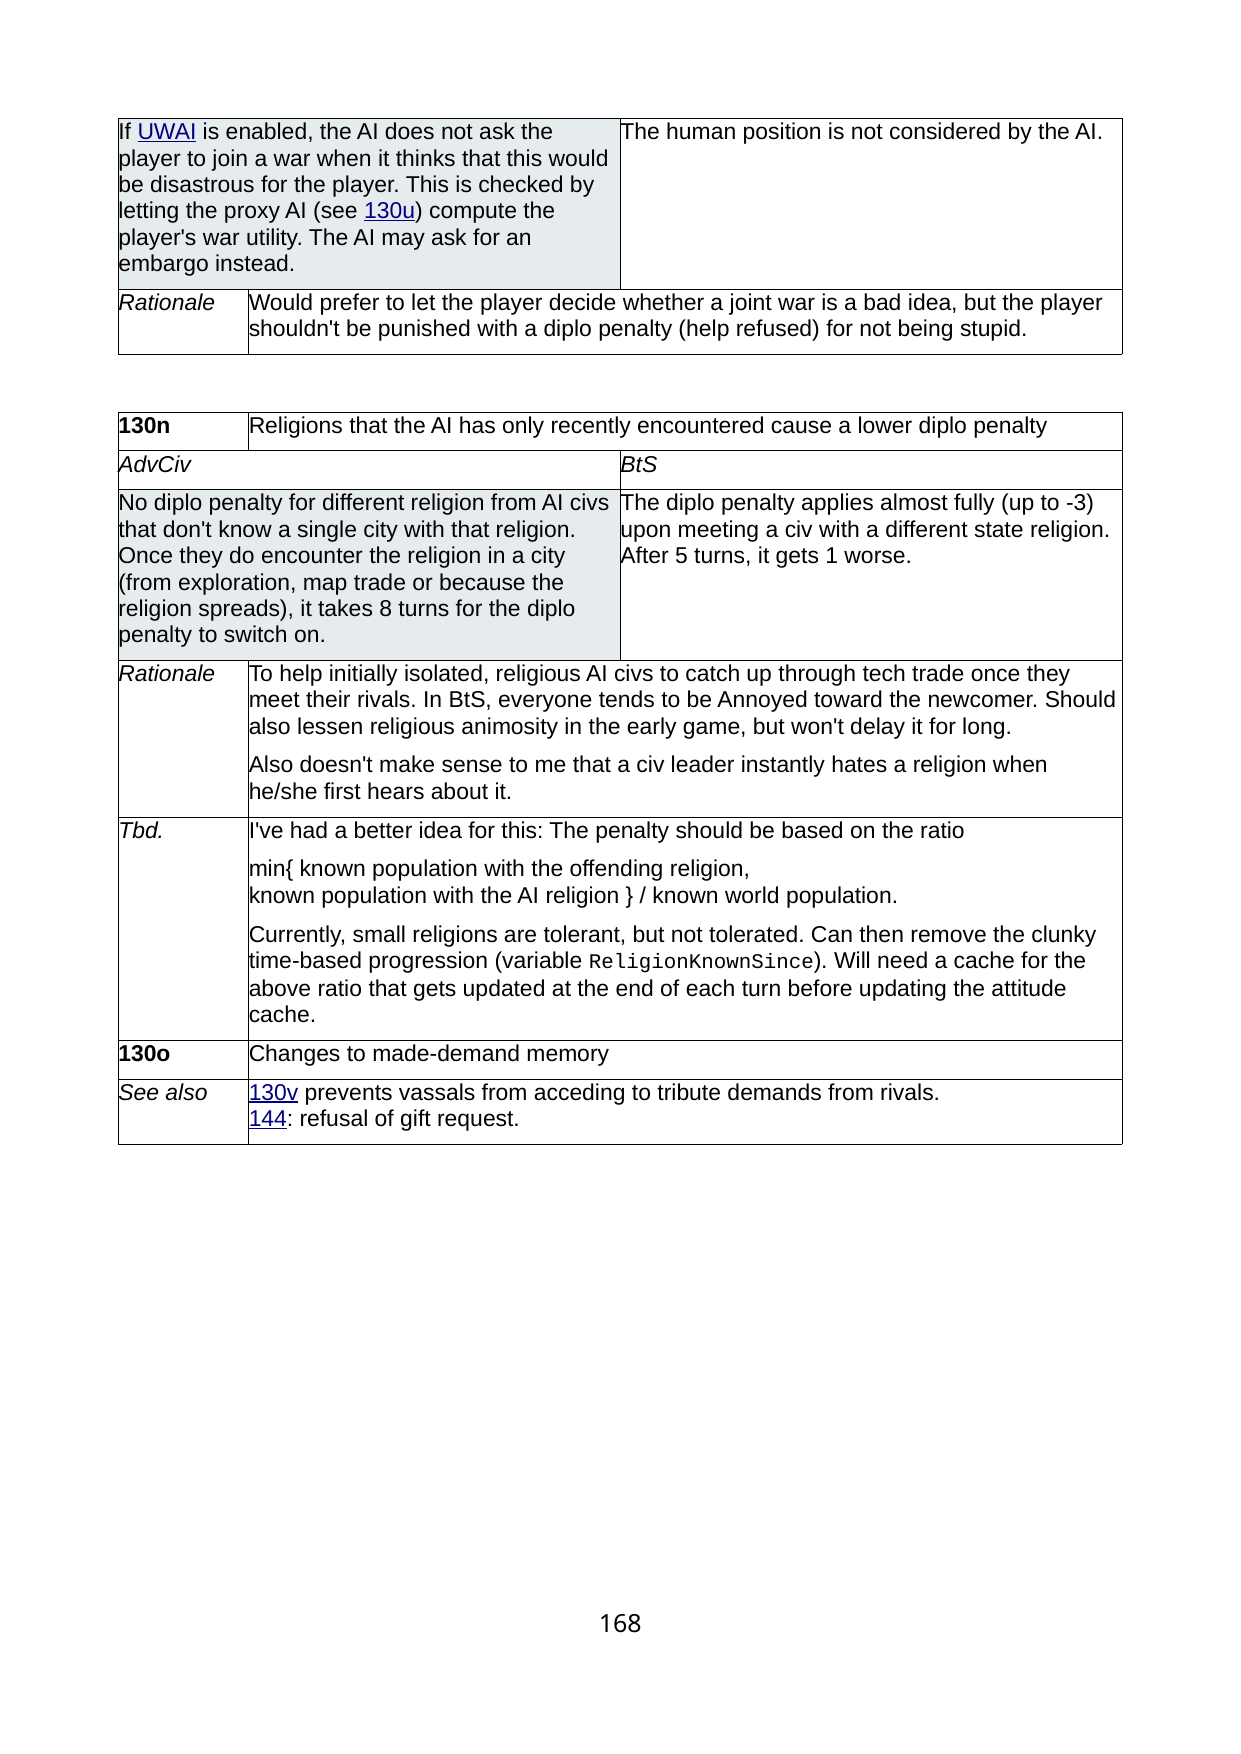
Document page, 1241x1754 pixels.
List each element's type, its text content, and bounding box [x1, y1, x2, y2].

table_cell Rationale [119, 290, 248, 354]
table_cell Changes to made-demand memory [249, 1041, 1122, 1078]
table_cell BtS [621, 451, 1122, 489]
table_cell 130v prevents vassals from acceding to tribute demands from rivals. 144: refusal of gift request. [249, 1080, 1122, 1144]
table_cell I've had a better idea for this: The penalty should be based on the ratio min{ known population with the offending religion, known population with the AI religion } / known world population. Currently, small religions are tolerant, but not tolerated. Can then remove the clunky time-based progression (variable ReligionKnownSince). Will need a cache for the above ratio that gets updated at the end of each turn before updating the attitude cache. [249, 818, 1122, 1040]
table_header Religions that the AI has only recently encountered cause a lower diplo penalty [249, 413, 1122, 450]
table_header 130n [119, 413, 248, 450]
table_cell To help initially isolated, religious AI civs to catch up through tech trade once they meet their rivals. In BtS, everyone tends to be Annoyed toward the newcomer. Should also lessen religious animosity in the early game, but won't delay it for long. Also doesn't make sense to me that a civ leader instantly hates a religion when he/she first hears about it. [249, 661, 1122, 817]
table_cell No diplo penalty for different religion from AI civs that don't know a single city with that religion. Once they do encounter the religion in a city (from exploration, map trade or because the religion spreads), it takes 8 turns for the diplo penalty to switch on. [119, 490, 620, 660]
table_cell The diplo penalty applies almost fully (up to -3) upon meeting a civ with a different state religion. After 5 turns, it gets 1 worse. [621, 490, 1122, 660]
table_cell Rationale [119, 661, 248, 817]
table_cell 130o [119, 1041, 248, 1078]
table_cell Tbd. [119, 818, 248, 1040]
table_cell See also [119, 1080, 248, 1144]
table_cell If UWAI is enabled, the AI does not ask the player to join a war when it thinks that this would be disastrous for the player. This is checked by letting the proxy AI (see 130u) compute the player's war utility. The AI may ask for an embargo instead. [119, 119, 620, 289]
table_cell Would prefer to let the player decide whether a joint war is a bad idea, but the player shouldn't be punished with a diplo penalty (help refused) for not being stupid. [249, 290, 1122, 354]
table_cell The human position is not considered by the AI. [621, 119, 1122, 289]
table_cell AdvCiv [119, 451, 620, 489]
